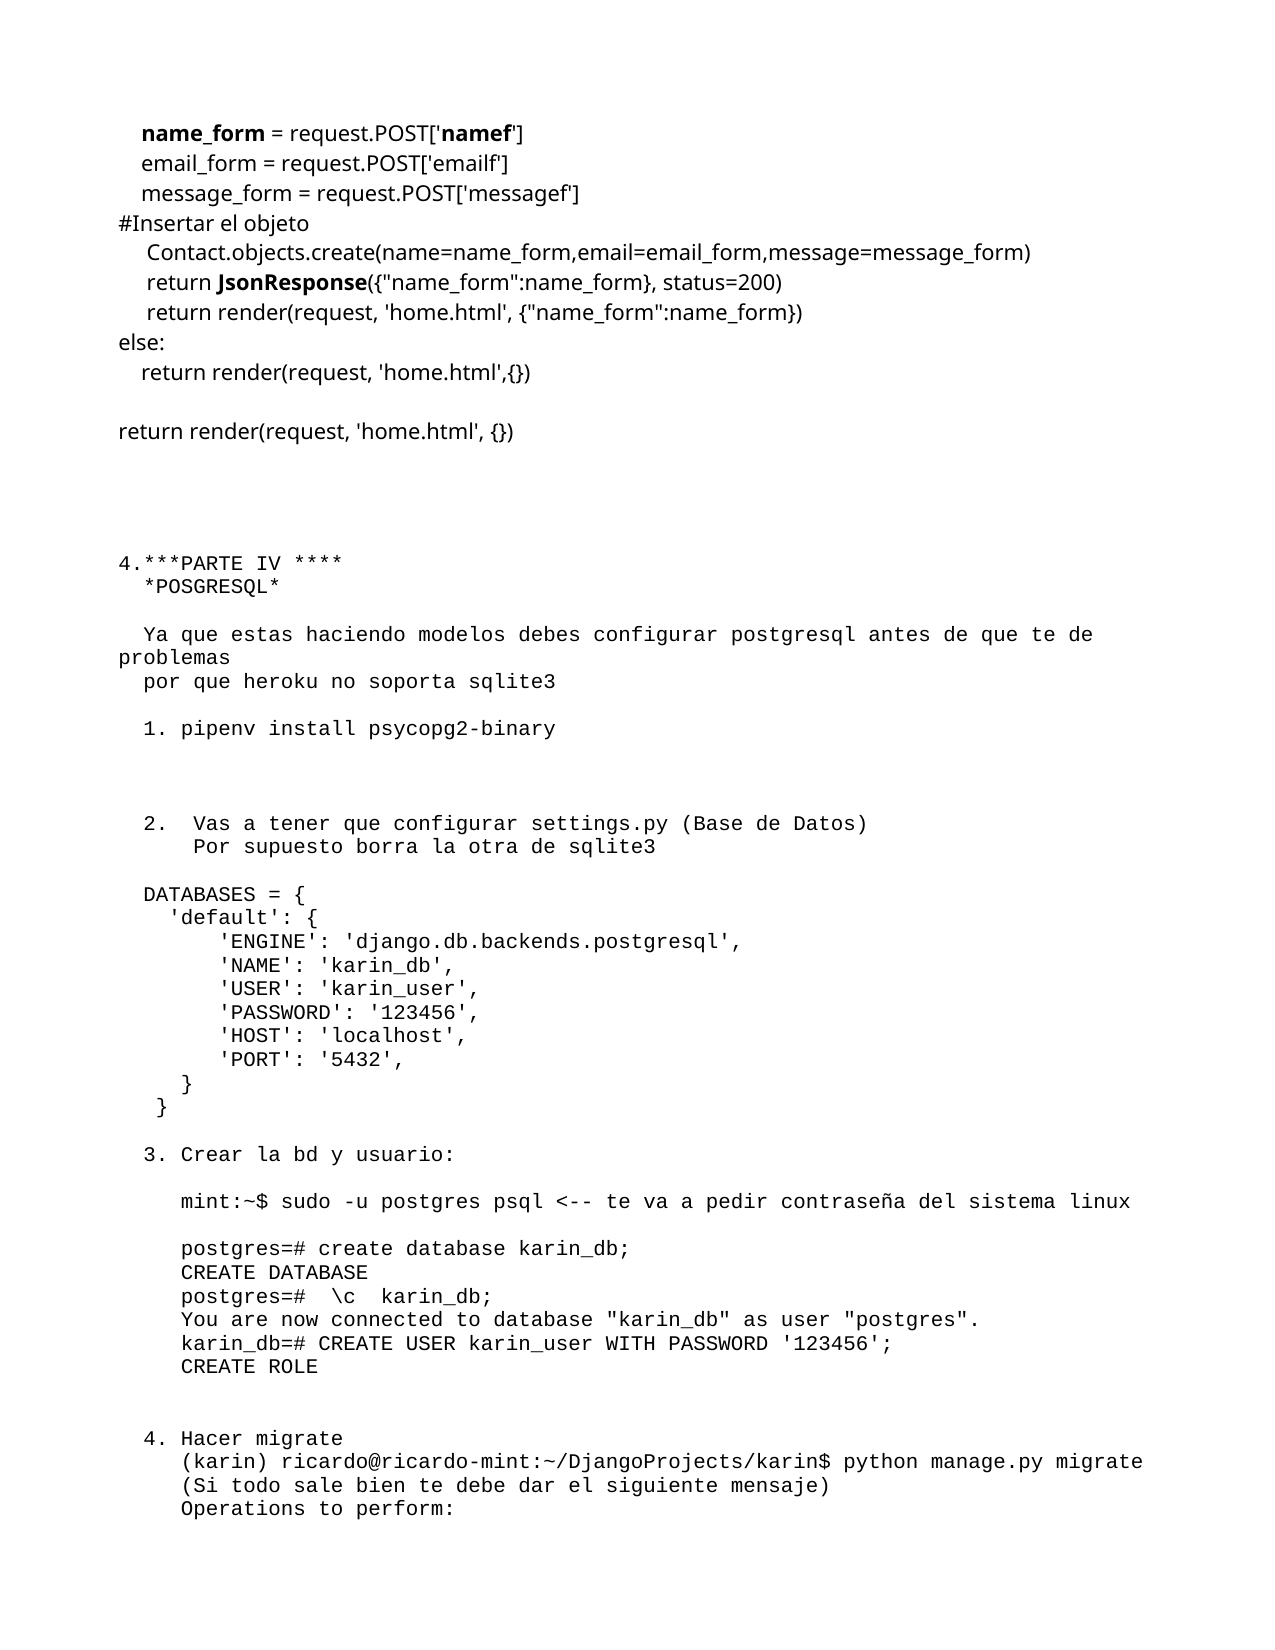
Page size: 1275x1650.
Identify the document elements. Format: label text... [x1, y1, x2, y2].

text DATABASES = { [118, 884, 1157, 907]
text 3. Crear la bd y usuario: [118, 1144, 1157, 1167]
text postgres=# create database karin_db; [118, 1238, 1157, 1262]
text } [118, 1073, 1157, 1096]
text else: [118, 327, 1157, 356]
text CREATE DATABASE [118, 1262, 1157, 1286]
text 'HOST': 'localhost', [118, 1026, 1157, 1049]
text postgres=# \c karin_db; [118, 1286, 1157, 1309]
text por que heroku no soporta sqlite3 [118, 671, 1157, 694]
text 'PORT': '5432', [118, 1049, 1157, 1073]
text mint:~$ sudo -u postgres psql <-- te va a pedir contraseña del sistema linux [118, 1191, 1157, 1215]
text message_form = request.POST['messagef'] [118, 178, 1157, 207]
text (Si todo sale bien te debe dar el siguiente mensaje) [118, 1475, 1157, 1498]
text Ya que estas haciendo modelos debes configurar postgresql antes de que te de problemas [118, 623, 1157, 671]
text Contact.objects.create(name=name_form,email=email_form,message=message_form) [118, 237, 1157, 267]
text 1. pipenv install psycopg2-binary [118, 718, 1157, 742]
text 4.***PARTE IV **** [118, 553, 1157, 576]
text (karin) ricardo@ricardo-mint:~/DjangoProjects/karin$ python manage.py migrate [118, 1451, 1157, 1475]
text CREATE ROLE [118, 1357, 1157, 1380]
text 'USER': 'karin_user', [118, 978, 1157, 1002]
text name_form = request.POST['namef'] [118, 118, 1157, 148]
text #Insertar el objeto [118, 207, 1157, 237]
text 'ENGINE': 'django.db.backends.postgresql', [118, 931, 1157, 954]
text 4. Hacer migrate [118, 1427, 1157, 1451]
text 2. Vas a tener que configurar settings.py (Base de Datos) [118, 813, 1157, 836]
text Por supuesto borra la otra de sqlite3 [118, 836, 1157, 860]
text return render(request, 'home.html',{}) [118, 356, 1157, 386]
text return render(request, 'home.html', {"name_form":name_form}) [118, 297, 1157, 327]
text } [118, 1096, 1157, 1120]
text karin_db=# CREATE USER karin_user WITH PASSWORD '123456'; [118, 1333, 1157, 1357]
text *POSGRESQL* [118, 576, 1157, 600]
text 'PASSWORD': '123456', [118, 1002, 1157, 1026]
text 'default': { [118, 907, 1157, 931]
text Operations to perform: [118, 1498, 1157, 1522]
text return JsonResponse({"name_form":name_form}, status=200) [118, 267, 1157, 297]
text You are now connected to database "karin_db" as user "postgres". [118, 1309, 1157, 1333]
text email_form = request.POST['emailf'] [118, 148, 1157, 178]
text return render(request, 'home.html', {}) [118, 416, 1157, 446]
text 'NAME': 'karin_db', [118, 954, 1157, 978]
